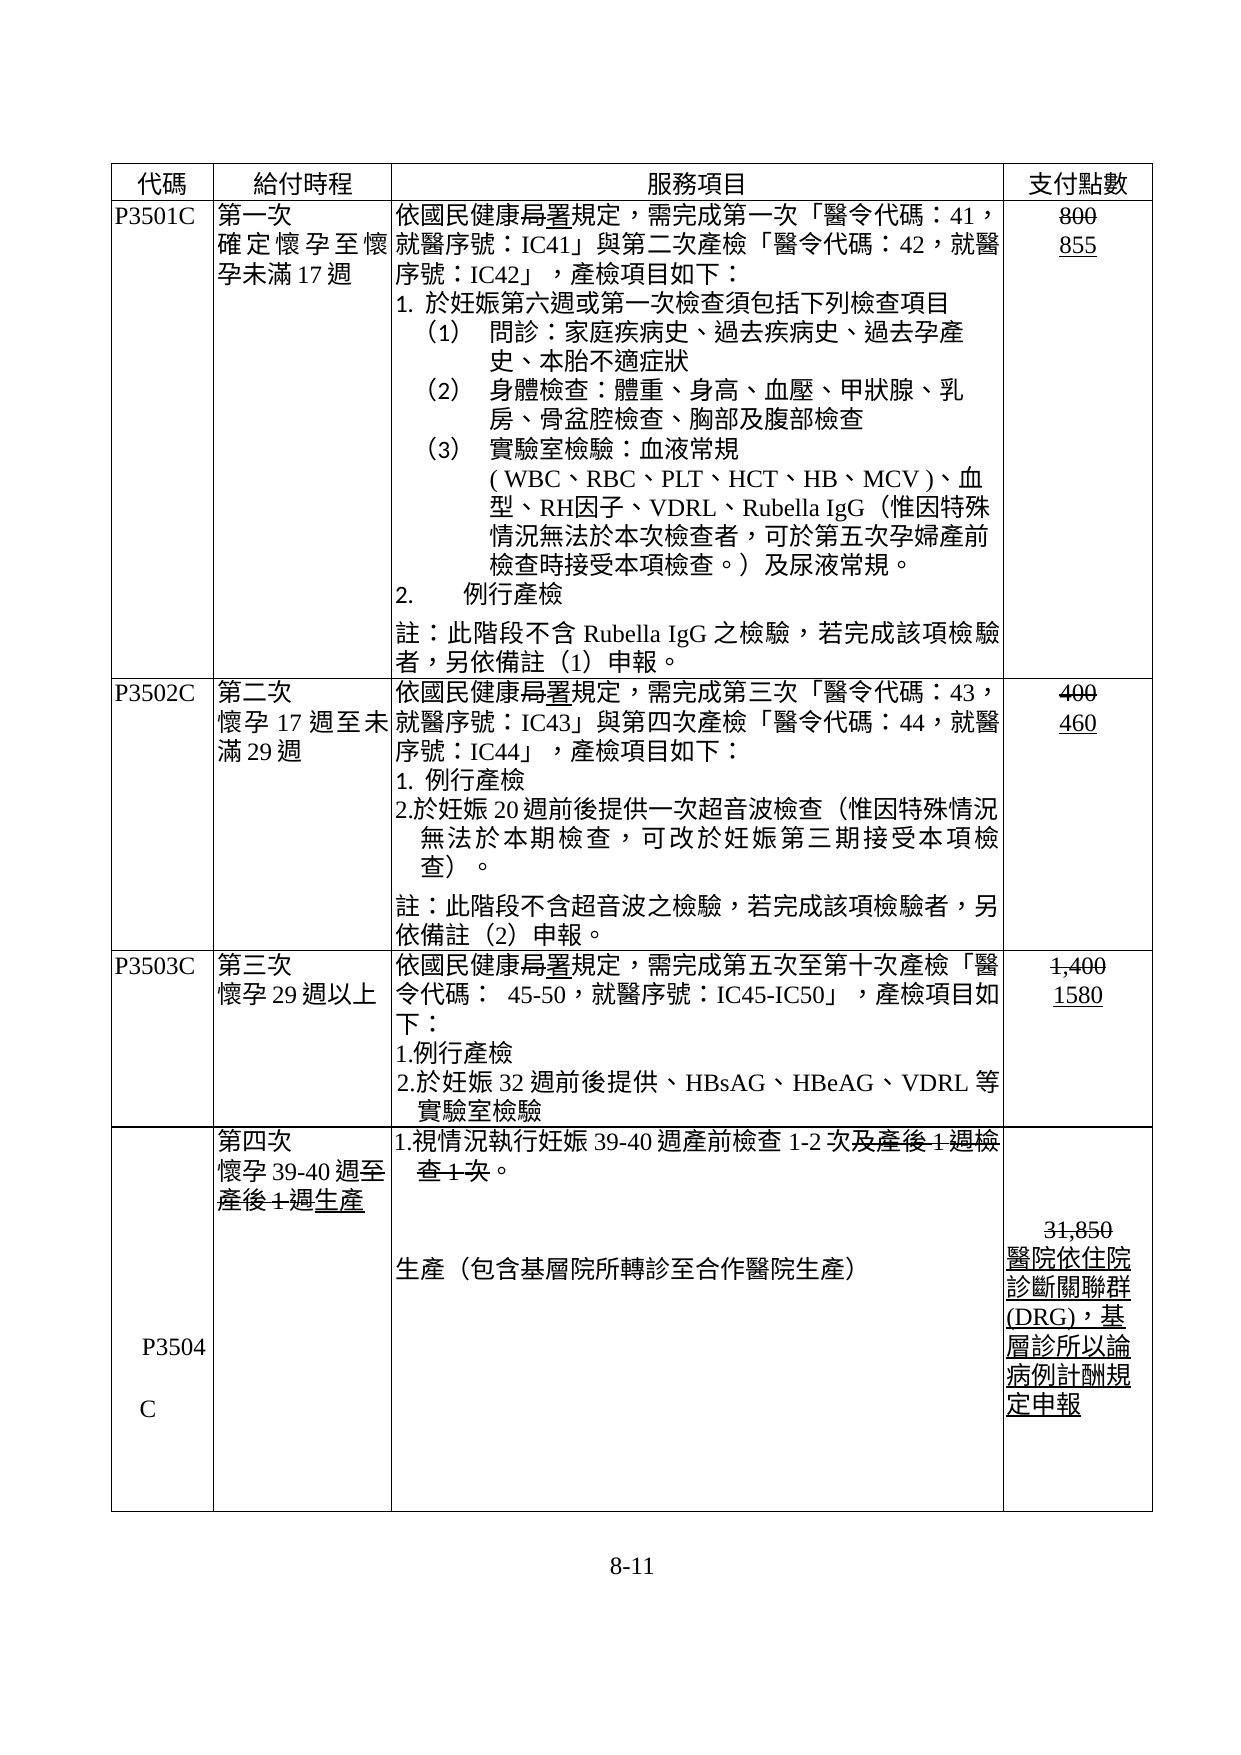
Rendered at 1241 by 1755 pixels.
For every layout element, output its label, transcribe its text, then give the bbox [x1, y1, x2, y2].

table_header 支付點數 [1004, 164, 1152, 200]
table_cell 1.視情況執行妊娠39-40週產前檢查1-2次及產後1週檢查1次。 生產（包含基層院所轉診至合作醫院生產） [392, 1128, 1003, 1511]
table_cell 依國民健康局署規定，需完成第一次「醫令代碼：41，就醫序號：IC41」與第二次產檢「醫令代碼：42，就醫序號：IC42」，產檢項目如下： 於妊娠第六週或第一次檢查須包括下列檢查項目 問診：家庭疾病史、過去疾病史、過去孕產史、本胎不適症狀 身體檢查：體重、身高、血壓、甲狀腺、乳房、骨盆腔檢查、胸部及腹部檢查 實驗室檢驗：血液常規( WBC、RBC、PLT、HCT、HB、MCV )、血型、RH因子、VDRL、Rubella IgG（惟因特殊情況無法於本次檢查者，可於第五次孕婦產前檢查時接受本項檢查。）及尿液常規。 例行產檢 註：此階段不含Rubella IgG之檢驗，若完成該項檢驗者，另依備註（1）申報。 [392, 201, 1003, 677]
table_cell P3503C [112, 951, 213, 1126]
table_header 代碼 [112, 164, 213, 200]
table_header 服務項目 [392, 164, 1003, 200]
table_cell 第二次 懷孕17週至未滿29週 [214, 679, 391, 950]
table_cell 第三次 懷孕29週以上 [214, 951, 391, 1126]
table_cell 第一次 確定懷孕至懷孕未滿17週 [214, 201, 391, 677]
table_header 給付時程 [214, 164, 391, 200]
table_cell P3501C [112, 201, 213, 677]
table_cell 依國民健康局署規定，需完成第五次至第十次產檢「醫令代碼： 45-50，就醫序號：IC45-IC50」，產檢項目如下： 1.例行產檢 2.於妊娠32週前後提供、HBsAG、HBeAG、VDRL等實驗室檢驗 [392, 951, 1003, 1126]
table_cell 800 855 [1004, 201, 1152, 677]
table_cell 依國民健康局署規定，需完成第三次「醫令代碼：43，就醫序號：IC43」與第四次產檢「醫令代碼：44，就醫序號：IC44」，產檢項目如下： 例行產檢 2.於妊娠20週前後提供一次超音波檢查（惟因特殊情況無法於本期檢查，可改於妊娠第三期接受本項檢查）。 註：此階段不含超音波之檢驗，若完成該項檢驗者，另依備註（2）申報。 [392, 679, 1003, 950]
table_cell 31,850 醫院依住院診斷關聯群(DRG)，基層診所以論病例計酬規定申報 [1004, 1128, 1152, 1511]
table_cell P3504C [112, 1128, 213, 1511]
table_cell 第四次 懷孕39-40週至 產後1週生產 [214, 1128, 391, 1511]
table_cell 1,400 1580 [1004, 951, 1152, 1126]
table_cell P3502C [112, 679, 213, 950]
table_cell 400 460 [1004, 679, 1152, 950]
